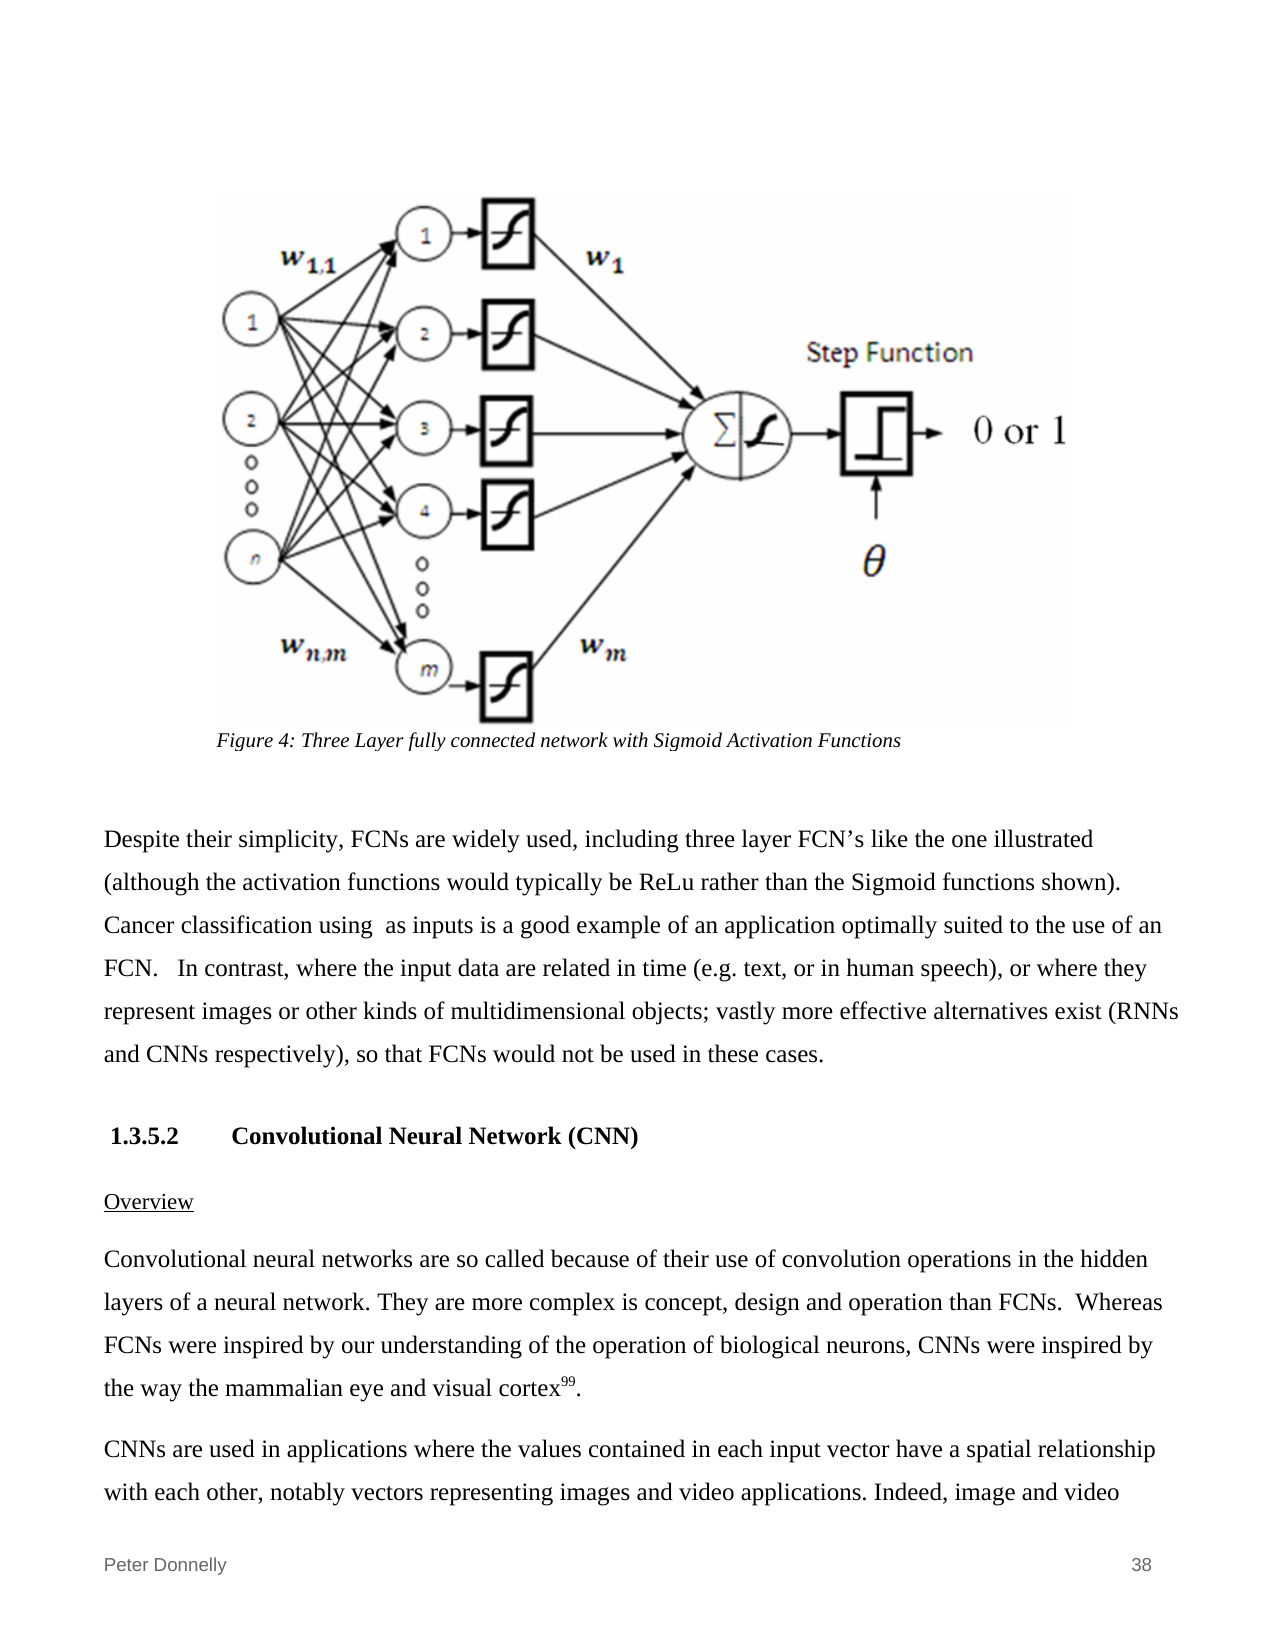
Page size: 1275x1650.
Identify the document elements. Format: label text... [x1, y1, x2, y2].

subtitle Overview [86, 1188, 1181, 1214]
text Convolutional neural networks are so called because of their use of convolution operations in the hidden layers of a neural network. They are more complex is concept, design and operation than FCNs. Whereas FCNs were inspired by our understanding of the operation of biological neurons, CNNs were inspired by the way the mammalian eye and visual cortex. [103, 1244, 1181, 1402]
subtitle Convolutional Neural Network (CNN) [103, 1121, 1181, 1150]
text Figure 4: Three Layer fully connected network with Sigmoid Activation Functions [216, 728, 1068, 750]
picture [216, 191, 1069, 728]
text Despite their simplicity, FCNs are widely used, including three layer FCN’s like the one illustrated (although the activation functions would typically be ReLu rather than the Sigmoid functions shown). Cancer classification using as inputs is a good example of an application optimally suited to the use of an FCN. In contrast, where the input data are related in time (e.g. text, or in human speech), or where they represent images or other kinds of multidimensional objects; vastly more effective alternatives exist (RNNs and CNNs respectively), so that FCNs would not be used in these cases. [103, 120, 1181, 1068]
text CNNs are used in applications where the values contained in each input vector have a spatial relationship with each other, notably vectors representing images and video applications. Indeed, image and video [103, 1434, 1181, 1506]
